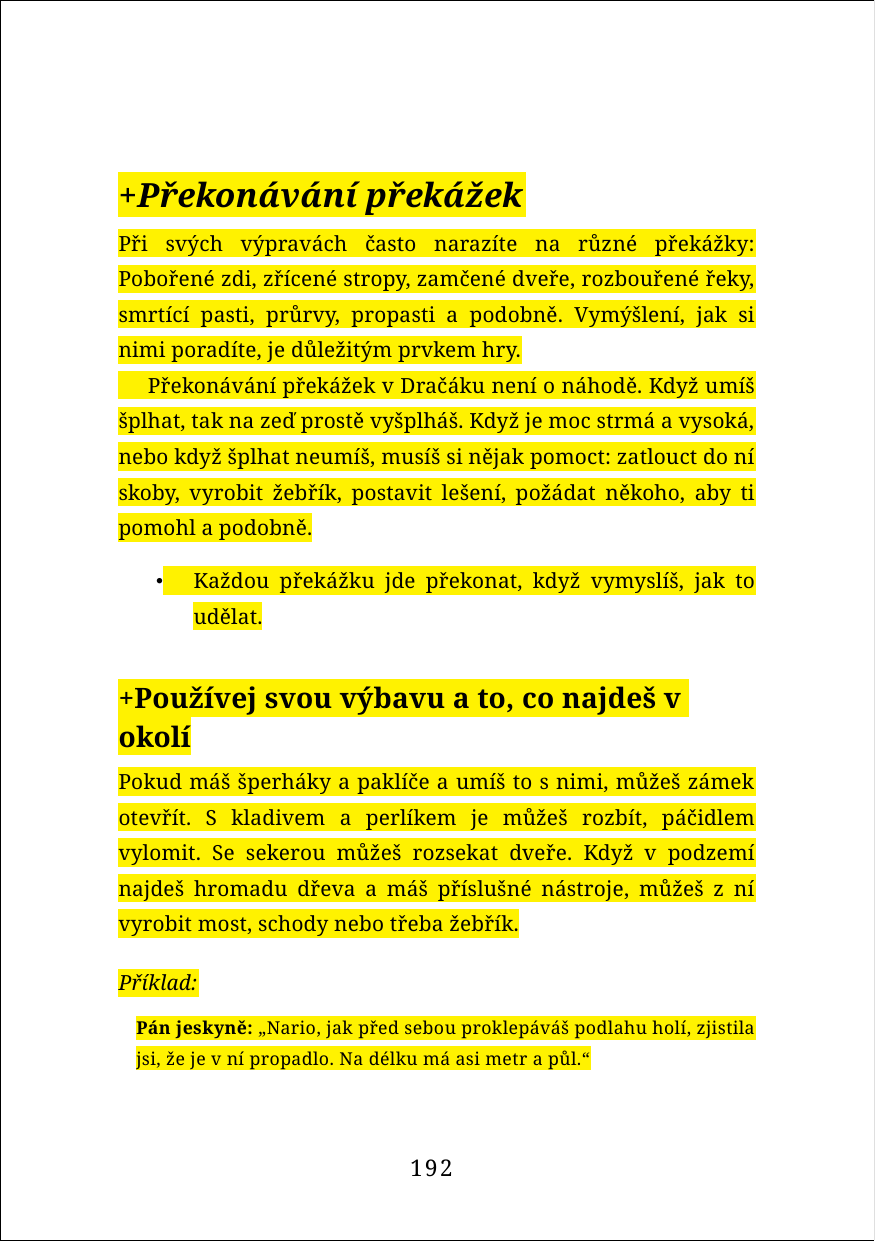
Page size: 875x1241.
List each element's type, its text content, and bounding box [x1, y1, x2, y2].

subtitle +Používej svou výbavu a to, co najdeš v okolí [118, 679, 756, 755]
subtitle +Překonávání překážek [118, 172, 756, 217]
text Pán jeskyně: „Nario, jak před sebou proklepáváš podlahu holí, zjistila jsi, že je v ní propadlo. Na délku má asi metr a půl.“ [136, 1016, 756, 1070]
list Každou překážku jde překonat, když vymyslíš, jak to udělat. [156, 566, 756, 630]
text Příklad: [118, 968, 756, 997]
text Při svých výpravách často narazíte na různé překážky: Pobořené zdi, zřícené stropy, zamčené dveře, rozbouřené řeky, smrtící pasti, průrvy, propasti a podobně. Vymýšlení, jak si nimi poradíte, je důležitým prvkem hry. Překonávání překážek v Dračáku není o náhodě. Když umíš šplhat, tak na zeď prostě vyšplháš. Když je moc strmá a vysoká, nebo když šplhat neumíš, musíš si nějak pomoct: zatlouct do ní skoby, vyrobit žebřík, postavit lešení, požádat někoho, aby ti pomohl a podobně. [118, 229, 756, 542]
text Pokud máš šperháky a paklíče a umíš to s nimi, můžeš zámek otevřít. S kladivem a perlíkem je můžeš rozbít, páčidlem vylomit. Se sekerou můžeš rozsekat dveře. Když v podzemí najdeš hromadu dřeva a máš příslušné nástroje, můžeš z ní vyrobit most, schody nebo třeba žebřík. [118, 767, 756, 938]
